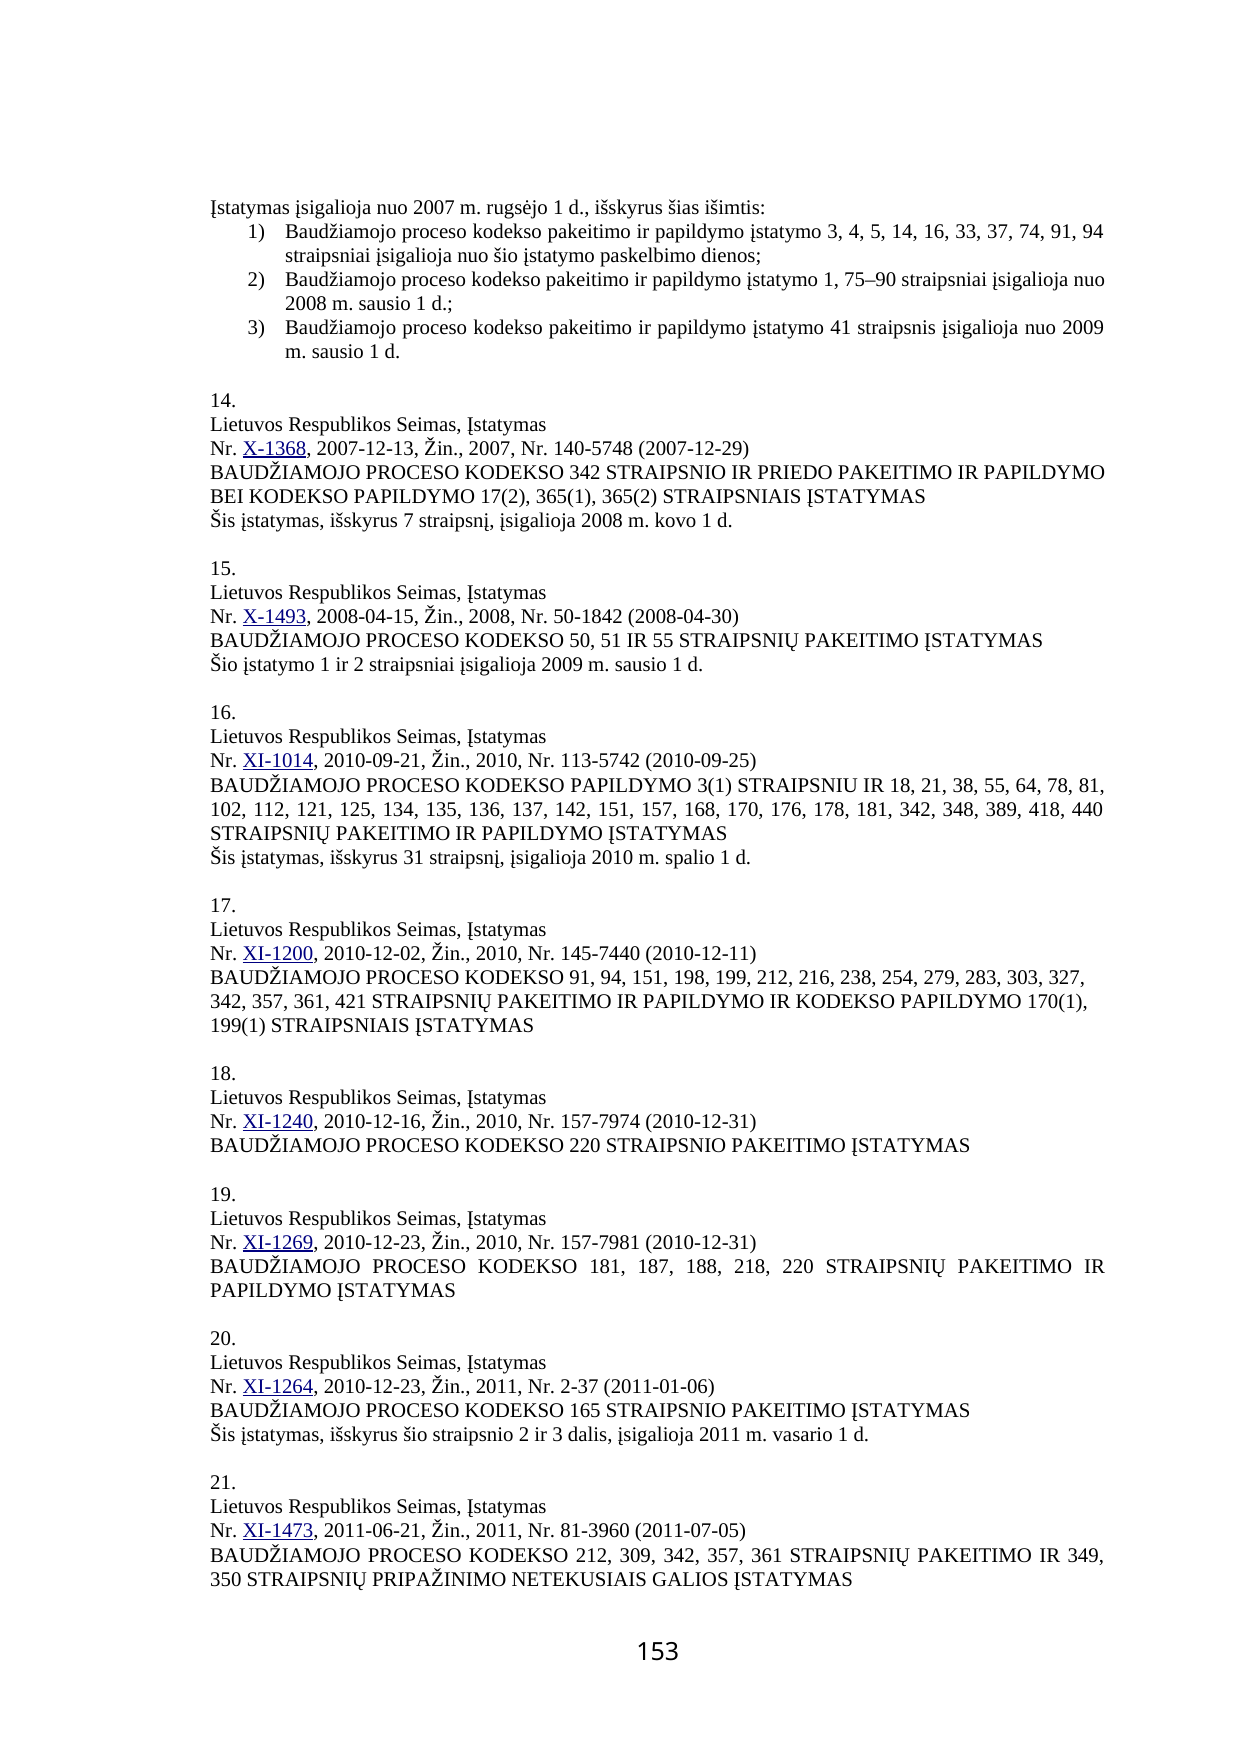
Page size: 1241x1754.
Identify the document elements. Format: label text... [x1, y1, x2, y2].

text Nr. XI-1269, 2010-12-23, Žin., 2010, Nr. 157-7981 (2010-12-31) [210, 1230, 1106, 1254]
text Lietuvos Respublikos Seimas, Įstatymas [210, 1350, 1106, 1374]
text BAUDŽIAMOJO PROCESO KODEKSO 342 STRAIPSNIO IR PRIEDO PAKEITIMO IR PAPILDYMO BEI KODEKSO PAPILDYMO 17(2), 365(1), 365(2) STRAIPSNIAIS ĮSTATYMAS [210, 460, 1106, 508]
text Lietuvos Respublikos Seimas, Įstatymas [210, 1206, 1106, 1230]
text Lietuvos Respublikos Seimas, Įstatymas [210, 917, 1106, 941]
text Nr. XI-1264, 2010-12-23, Žin., 2011, Nr. 2-37 (2011-01-06) [210, 1374, 1106, 1398]
text Lietuvos Respublikos Seimas, Įstatymas [210, 412, 1106, 436]
text Lietuvos Respublikos Seimas, Įstatymas [210, 580, 1106, 604]
text Nr. X-1493, 2008-04-15, Žin., 2008, Nr. 50-1842 (2008-04-30) [210, 604, 1106, 628]
text Šis įstatymas, išskyrus 31 straipsnį, įsigalioja 2010 m. spalio 1 d. [210, 845, 1106, 869]
list Baudžiamojo proceso kodekso pakeitimo ir papildymo įstatymo 1, 75–90 straipsniai įsigalioja nuo 2008 m. sausio 1 d.; [247, 267, 1106, 315]
text BAUDŽIAMOJO PROCESO KODEKSO 181, 187, 188, 218, 220 STRAIPSNIŲ PAKEITIMO IR PAPILDYMO ĮSTATYMAS [210, 1254, 1106, 1302]
text Nr. XI-1014, 2010-09-21, Žin., 2010, Nr. 113-5742 (2010-09-25) [210, 748, 1106, 772]
text Šis įstatymas, išskyrus 7 straipsnį, įsigalioja 2008 m. kovo 1 d. [210, 508, 1106, 532]
text 18. [210, 1061, 1106, 1085]
text BAUDŽIAMOJO PROCESO KODEKSO PAPILDYMO 3(1) STRAIPSNIU IR 18, 21, 38, 55, 64, 78, 81, 102, 112, 121, 125, 134, 135, 136, 137, 142, 151, 157, 168, 170, 176, 178, 181, 342, 348, 389, 418, 440 STRAIPSNIŲ PAKEITIMO IR PAPILDYMO ĮSTATYMAS [210, 772, 1106, 845]
text Lietuvos Respublikos Seimas, Įstatymas [210, 724, 1106, 748]
text BAUDŽIAMOJO PROCESO KODEKSO 91, 94, 151, 198, 199, 212, 216, 238, 254, 279, 283, 303, 327, 342, 357, 361, 421 STRAIPSNIŲ PAKEITIMO IR PAPILDYMO IR KODEKSO PAPILDYMO 170(1), 199(1) STRAIPSNIAIS ĮSTATYMAS [210, 965, 1106, 1037]
text 20. [210, 1326, 1106, 1350]
text Įstatymas įsigalioja nuo 2007 m. rugsėjo 1 d., išskyrus šias išimtis: [210, 195, 1106, 219]
text Nr. X-1368, 2007-12-13, Žin., 2007, Nr. 140-5748 (2007-12-29) [210, 436, 1106, 460]
text Nr. XI-1200, 2010-12-02, Žin., 2010, Nr. 145-7440 (2010-12-11) [210, 941, 1106, 965]
text 14. [210, 387, 1106, 412]
text 19. [210, 1182, 1106, 1206]
text BAUDŽIAMOJO PROCESO KODEKSO 50, 51 IR 55 STRAIPSNIŲ PAKEITIMO ĮSTATYMAS [210, 628, 1106, 652]
text 16. [210, 700, 1106, 724]
text BAUDŽIAMOJO PROCESO KODEKSO 220 STRAIPSNIO PAKEITIMO ĮSTATYMAS [210, 1133, 1106, 1157]
text Nr. XI-1240, 2010-12-16, Žin., 2010, Nr. 157-7974 (2010-12-31) [210, 1109, 1106, 1133]
text Nr. XI-1473, 2011-06-21, Žin., 2011, Nr. 81-3960 (2011-07-05) [210, 1518, 1106, 1542]
text Lietuvos Respublikos Seimas, Įstatymas [210, 1494, 1106, 1518]
list Baudžiamojo proceso kodekso pakeitimo ir papildymo įstatymo 3, 4, 5, 14, 16, 33, 37, 74, 91, 94 straipsniai įsigalioja nuo šio įstatymo paskelbimo dienos; [247, 219, 1106, 267]
text 21. [210, 1470, 1106, 1494]
text Šis įstatymas, išskyrus šio straipsnio 2 ir 3 dalis, įsigalioja 2011 m. vasario 1 d. [210, 1422, 1106, 1446]
text BAUDŽIAMOJO PROCESO KODEKSO 212, 309, 342, 357, 361 STRAIPSNIŲ PAKEITIMO IR 349, 350 STRAIPSNIŲ PRIPAŽINIMO NETEKUSIAIS GALIOS ĮSTATYMAS [210, 1542, 1106, 1591]
text Lietuvos Respublikos Seimas, Įstatymas [210, 1085, 1106, 1109]
list Baudžiamojo proceso kodekso pakeitimo ir papildymo įstatymo 41 straipsnis įsigalioja nuo 2009 m. sausio 1 d. [247, 315, 1106, 363]
text 15. [210, 556, 1106, 580]
text Šio įstatymo 1 ir 2 straipsniai įsigalioja 2009 m. sausio 1 d. [210, 652, 1106, 676]
text 17. [210, 893, 1106, 917]
text BAUDŽIAMOJO PROCESO KODEKSO 165 STRAIPSNIO PAKEITIMO ĮSTATYMAS [210, 1398, 1106, 1422]
